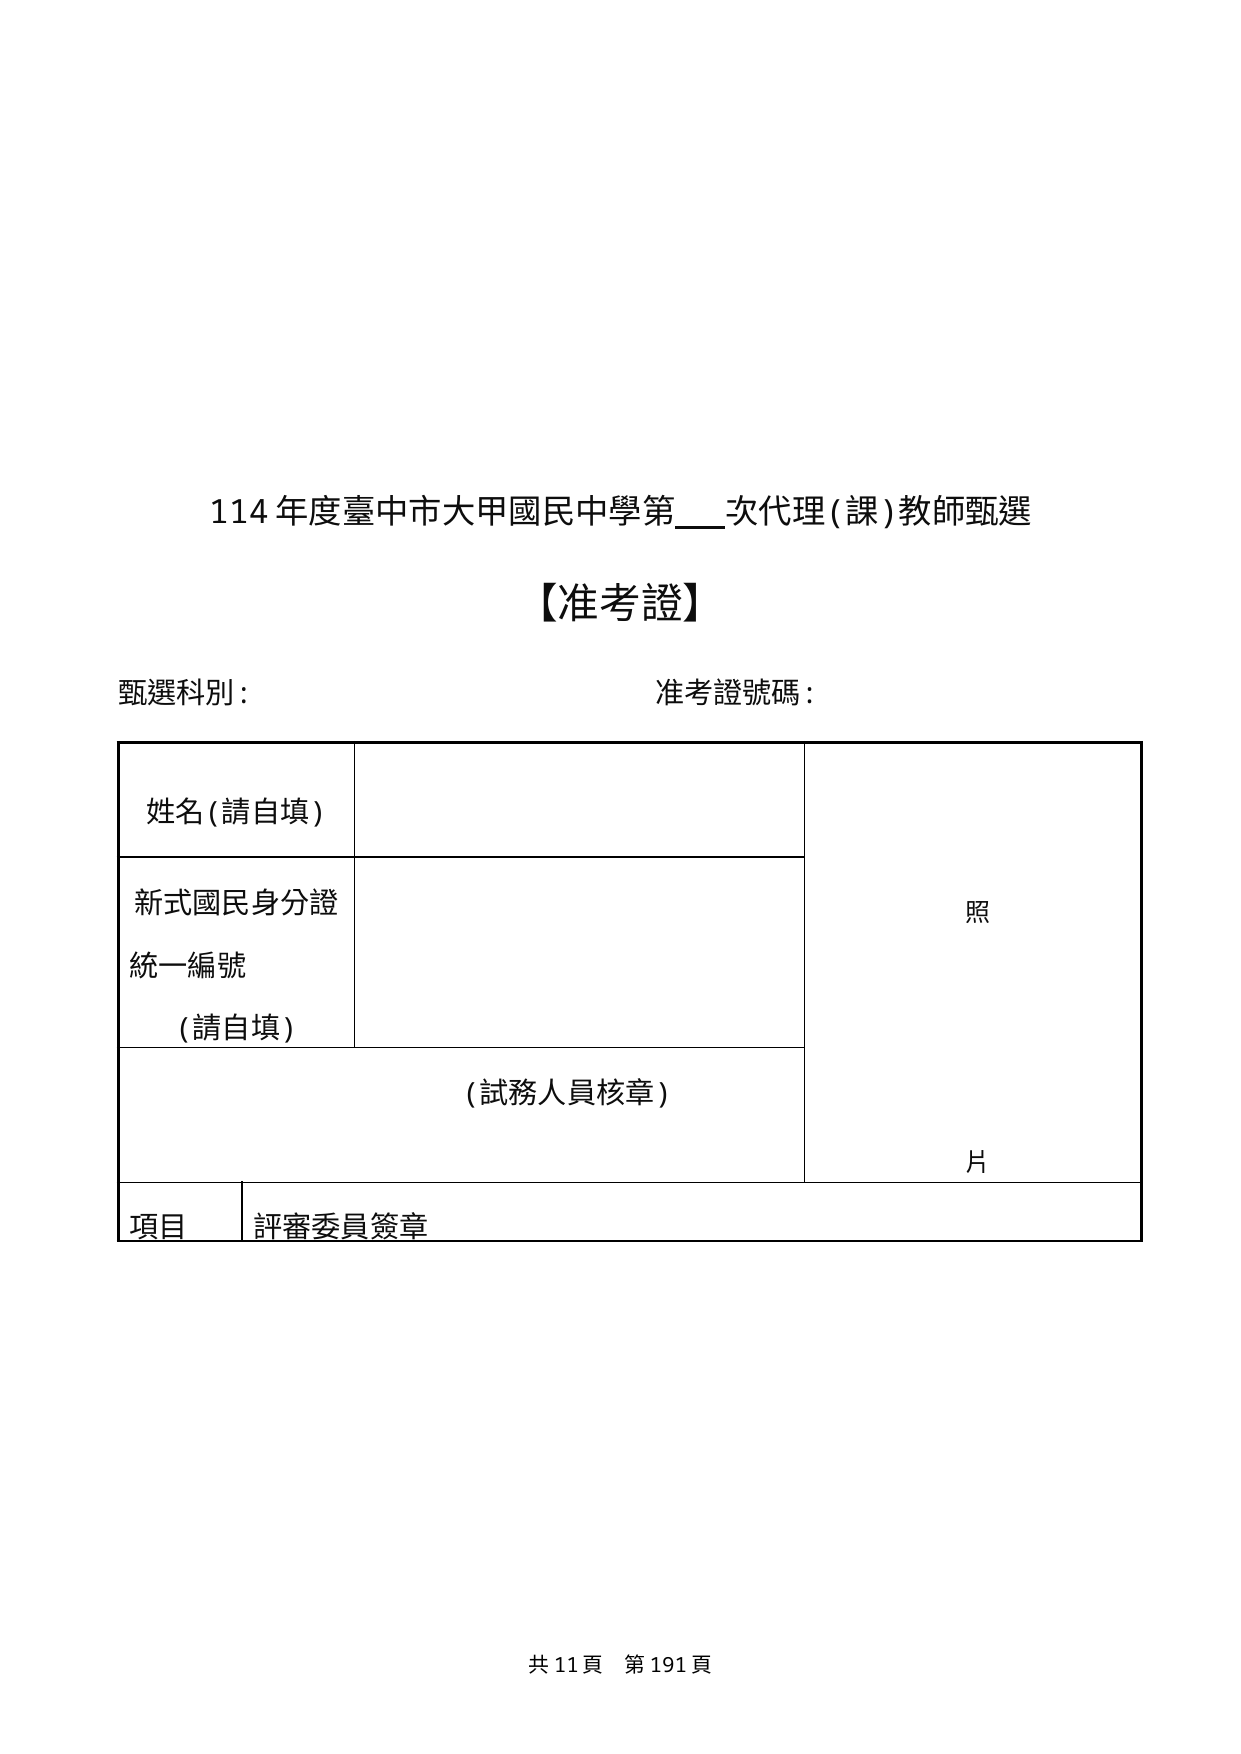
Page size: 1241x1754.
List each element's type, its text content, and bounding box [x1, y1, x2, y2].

table_cell 新式國民身分證 統一編號 (請自填) [120, 858, 354, 1047]
table_header [355, 744, 804, 856]
table_header 照 片 [805, 744, 1140, 1181]
table_cell 項目 [120, 1183, 241, 1240]
table_cell (試務人員核章) [120, 1048, 804, 1181]
text 甄選科別: 准考證號碼: [118, 650, 1122, 712]
table_cell 評審委員簽章 [243, 1183, 1140, 1240]
table_header 姓名(請自填) [120, 744, 354, 856]
text 114年度臺中市大甲國民中學第 次代理(課)教師甄選 [118, 468, 1122, 530]
table_cell [355, 858, 804, 1047]
text 【准考證】 [118, 559, 1122, 621]
